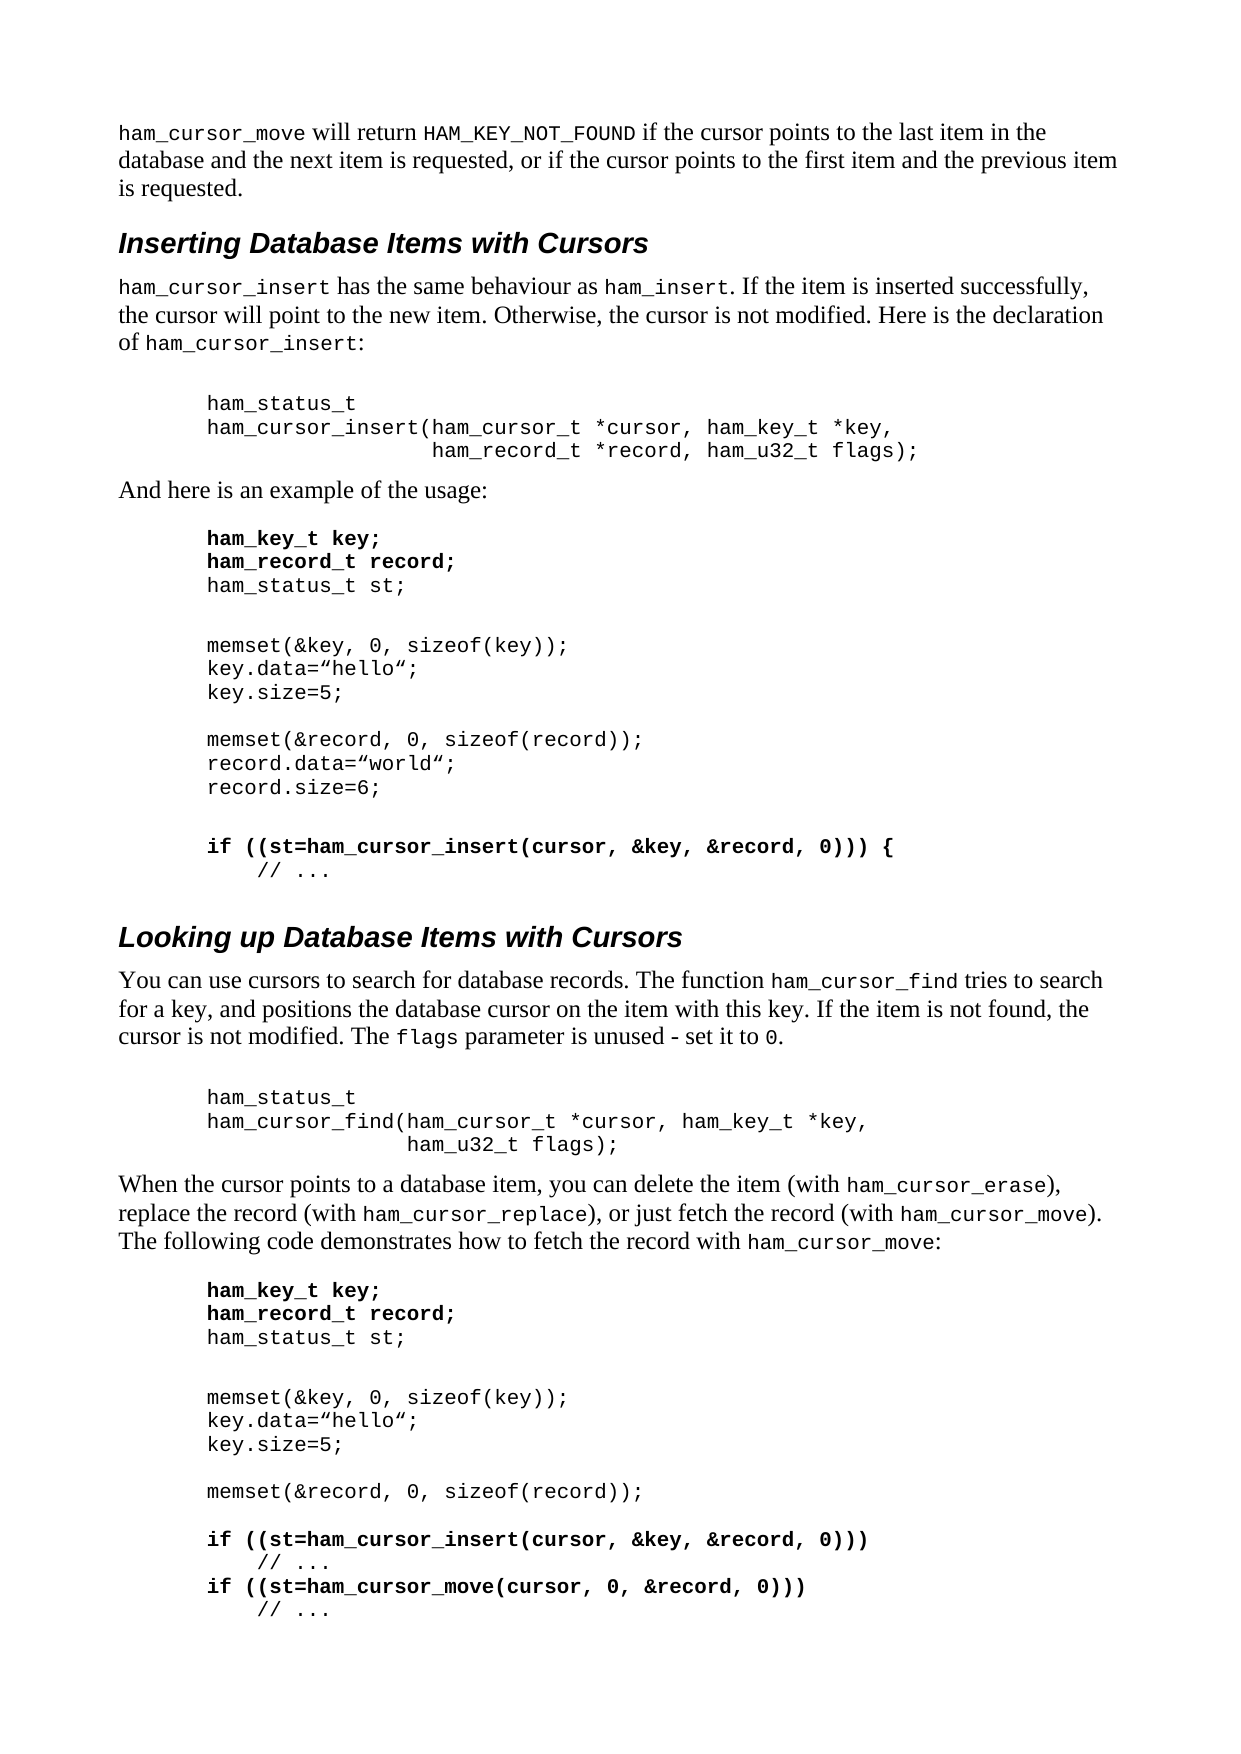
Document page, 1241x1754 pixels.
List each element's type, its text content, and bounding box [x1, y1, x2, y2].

text And here is an example of the usage: [118, 476, 1122, 504]
text ham_cursor_move will return HAM_KEY_NOT_FOUND if the cursor points to the last item in the database and the next item is requested, or if the cursor points to the first item and the previous item is requested. [118, 118, 1122, 202]
text ham_status_t ham_cursor_insert(ham_cursor_t *cursor, ham_key_t *key, ham_record_t *record, ham_u32_t flags); [207, 393, 1122, 464]
text You can use cursors to search for database records. The function ham_cursor_find tries to search for a key, and positions the database cursor on the item with this key. If the item is not found, the cursor is not modified. The flags parameter is unused - set it to 0. [118, 966, 1122, 1051]
text ham_status_t ham_cursor_find(ham_cursor_t *cursor, ham_key_t *key, ham_u32_t flags); [207, 1087, 1122, 1158]
text memset(&key, 0, sizeof(key)); key.data=“hello“; key.size=5; memset(&record, 0, sizeof(record)); record.data=“world“; record.size=6; [207, 635, 1122, 800]
subtitle Inserting Database Items with Cursors [118, 227, 1122, 260]
text memset(&key, 0, sizeof(key)); key.data=“hello“; key.size=5; memset(&record, 0, sizeof(record)); if ((st=ham_cursor_insert(cursor, &key, &record, 0))) // ... if ((st=ham_cursor_move(cursor, 0, &record, 0))) // ... [207, 1387, 1122, 1623]
text ham_cursor_insert has the same behaviour as ham_insert. If the item is inserted successfully, the cursor will point to the new item. Otherwise, the cursor is not modified. Here is the declaration of ham_cursor_insert: [118, 272, 1122, 357]
text if ((st=ham_cursor_insert(cursor, &key, &record, 0))) { // ... [207, 836, 1122, 884]
subtitle Looking up Database Items with Cursors [118, 921, 1122, 954]
text When the cursor points to a database item, you can delete the item (with ham_cursor_erase), replace the record (with ham_cursor_replace), or just fetch the record (with ham_cursor_move). The following code demonstrates how to fetch the record with ham_cursor_move: [118, 1170, 1122, 1256]
text ham_key_t key; ham_record_t record; ham_status_t st; [207, 528, 1122, 599]
text ham_key_t key; ham_record_t record; ham_status_t st; [207, 1280, 1122, 1351]
